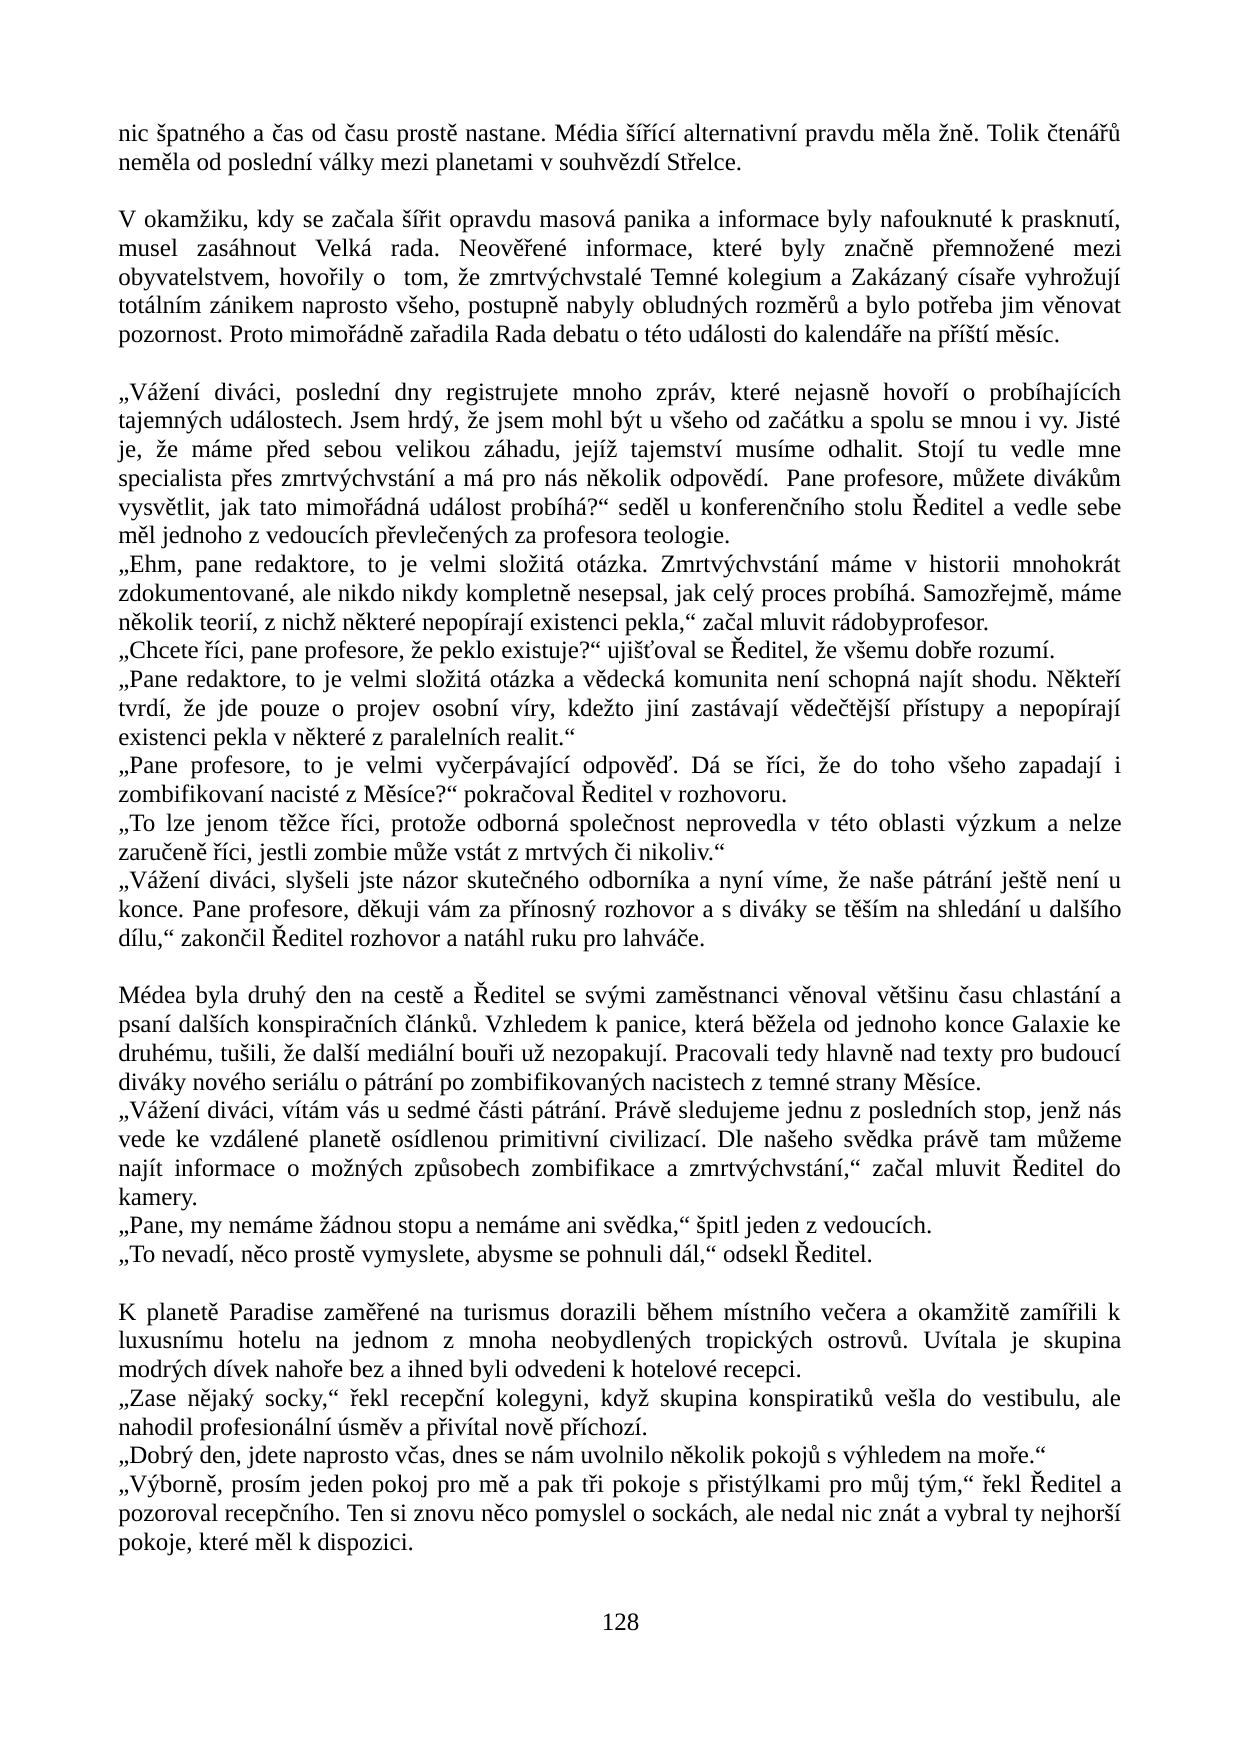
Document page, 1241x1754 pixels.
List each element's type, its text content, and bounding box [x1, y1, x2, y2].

text „Chcete říci, pane profesore, že peklo existuje?“ ujišťoval se Ředitel, že všemu dobře rozumí. [118, 636, 1122, 664]
text nic špatného a čas od času prostě nastane. Média šířící alternativní pravdu měla žně. Tolik čtenářů neměla od poslední války mezi planetami v souhvězdí Střelce. [118, 118, 1122, 176]
text K planetě Paradise zaměřené na turismus dorazili během místního večera a okamžitě zamířili k luxusnímu hotelu na jednom z mnoha neobydlených tropických ostrovů. Uvítala je skupina modrých dívek nahoře bez a ihned byli odvedeni k hotelové recepci. [118, 1297, 1122, 1383]
text „Dobrý den, jdete naprosto včas, dnes se nám uvolnilo několik pokojů s výhledem na moře.“ [118, 1441, 1122, 1469]
text „Vážení diváci, poslední dny registrujete mnoho zpráv, které nejasně hovoří o probíhajících tajemných událostech. Jsem hrdý, že jsem mohl být u všeho od začátku a spolu se mnou i vy. Jisté je, že máme před sebou velikou záhadu, jejíž tajemství musíme odhalit. Stojí tu vedle mne specialista přes zmrtvýchvstání a má pro nás několik odpovědí. Pane profesore, můžete divákům vysvětlit, jak tato mimořádná událost probíhá?“ seděl u konferenčního stolu Ředitel a vedle sebe měl jednoho z vedoucích převlečených za profesora teologie. [118, 377, 1122, 549]
text „Pane redaktore, to je velmi složitá otázka a vědecká komunita není schopná najít shodu. Někteří tvrdí, že jde pouze o projev osobní víry, kdežto jiní zastávají vědečtější přístupy a nepopírají existenci pekla v některé z paralelních realit.“ [118, 664, 1122, 751]
text „To nevadí, něco prostě vymyslete, abysme se pohnuli dál,“ odsekl Ředitel. [118, 1239, 1122, 1268]
text „Pane, my nemáme žádnou stopu a nemáme ani svědka,“ špitl jeden z vedoucích. [118, 1211, 1122, 1239]
text Médea byla druhý den na cestě a Ředitel se svými zaměstnanci věnoval většinu času chlastání a psaní dalších konspiračních článků. Vzhledem k panice, která běžela od jednoho konce Galaxie ke druhému, tušili, že další mediální bouři už nezopakují. Pracovali tedy hlavně nad texty pro budoucí diváky nového seriálu o pátrání po zombifikovaných nacistech z temné strany Měsíce. [118, 981, 1122, 1096]
text „Výborně, prosím jeden pokoj pro mě a pak tři pokoje s přistýlkami pro můj tým,“ řekl Ředitel a pozoroval recepčního. Ten si znovu něco pomyslel o sockách, ale nedal nic znát a vybral ty nejhorší pokoje, které měl k dispozici. [118, 1469, 1122, 1556]
text „Zase nějaký socky,“ řekl recepční kolegyni, když skupina konspiratiků vešla do vestibulu, ale nahodil profesionální úsměv a přivítal nově příchozí. [118, 1383, 1122, 1441]
text „To lze jenom těžce říci, protože odborná společnost neprovedla v této oblasti výzkum a nelze zaručeně říci, jestli zombie může vstát z mrtvých či nikoliv.“ [118, 808, 1122, 866]
text „Pane profesore, to je velmi vyčerpávající odpověď. Dá se říci, že do toho všeho zapadají i zombifikovaní nacisté z Měsíce?“ pokračoval Ředitel v rozhovoru. [118, 751, 1122, 808]
text „Ehm, pane redaktore, to je velmi složitá otázka. Zmrtvýchvstání máme v historii mnohokrát zdokumentované, ale nikdo nikdy kompletně nesepsal, jak celý proces probíhá. Samozřejmě, máme několik teorií, z nichž některé nepopírají existenci pekla,“ začal mluvit rádobyprofesor. [118, 549, 1122, 636]
text V okamžiku, kdy se začala šířit opravdu masová panika a informace byly nafouknuté k prasknutí, musel zasáhnout Velká rada. Neověřené informace, které byly značně přemnožené mezi obyvatelstvem, hovořily o tom, že zmrtvýchvstalé Temné kolegium a Zakázaný císaře vyhrožují totálním zánikem naprosto všeho, postupně nabyly obludných rozměrů a bylo potřeba jim věnovat pozornost. Proto mimořádně zařadila Rada debatu o této události do kalendáře na příští měsíc. [118, 204, 1122, 348]
text „Vážení diváci, vítám vás u sedmé části pátrání. Právě sledujeme jednu z posledních stop, jenž nás vede ke vzdálené planetě osídlenou primitivní civilizací. Dle našeho svědka právě tam můžeme najít informace o možných způsobech zombifikace a zmrtvýchvstání,“ začal mluvit Ředitel do kamery. [118, 1096, 1122, 1211]
text „Vážení diváci, slyšeli jste názor skutečného odborníka a nyní víme, že naše pátrání ještě není u konce. Pane profesore, děkuji vám za přínosný rozhovor a s diváky se těším na shledání u dalšího dílu,“ zakončil Ředitel rozhovor a natáhl ruku pro lahváče. [118, 866, 1122, 952]
